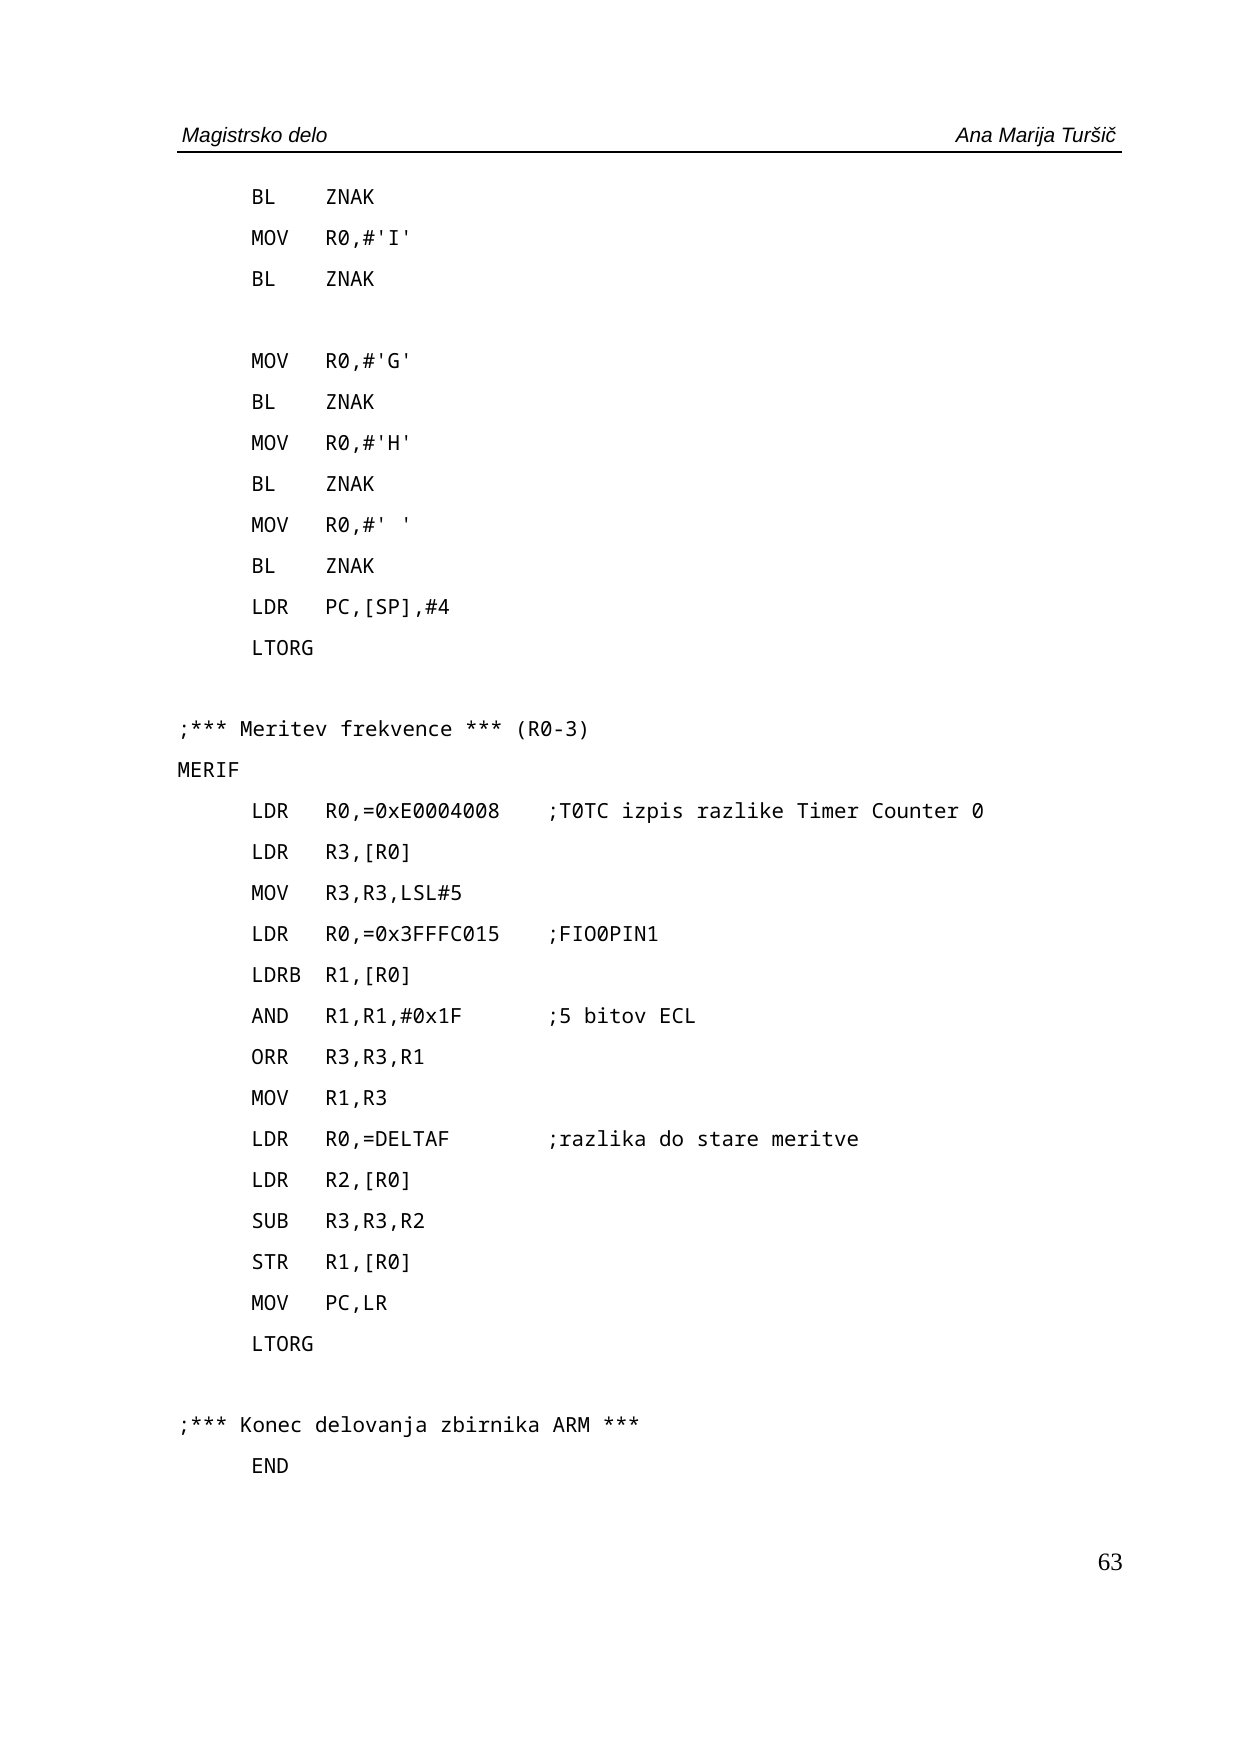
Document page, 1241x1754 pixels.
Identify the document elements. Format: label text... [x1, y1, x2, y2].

text MOV PC,LR [177, 1288, 1122, 1316]
text ;*** Meritev frekvence *** (R0-3) [177, 714, 1122, 743]
text END [177, 1451, 1122, 1480]
text SUB R3,R3,R2 [177, 1206, 1122, 1234]
text BL ZNAK [177, 387, 1122, 416]
text LDR R0,=DELTAF ;razlika do stare meritve [177, 1124, 1122, 1152]
text LTORG [177, 1329, 1122, 1357]
text MOV R3,R3,LSL#5 [177, 878, 1122, 907]
text ;*** Konec delovanja zbirnika ARM *** [177, 1411, 1122, 1439]
text LDR R0,=0xE0004008 ;T0TC izpis razlike Timer Counter 0 [177, 796, 1122, 825]
text MOV R0,#'H' [177, 428, 1122, 456]
text MOV R0,#'I' [177, 223, 1122, 252]
text AND R1,R1,#0x1F ;5 bitov ECL [177, 1001, 1122, 1029]
text STR R1,[R0] [177, 1247, 1122, 1275]
text BL ZNAK [177, 182, 1122, 211]
text LDR PC,[SP],#4 [177, 592, 1122, 620]
text BL ZNAK [177, 551, 1122, 579]
text BL ZNAK [177, 264, 1122, 293]
text LTORG [177, 633, 1122, 661]
text MERIF [177, 756, 1122, 784]
text MOV R0,#'G' [177, 346, 1122, 374]
text BL ZNAK [177, 469, 1122, 497]
text LDR R2,[R0] [177, 1165, 1122, 1193]
text MOV R1,R3 [177, 1083, 1122, 1111]
text ORR R3,R3,R1 [177, 1042, 1122, 1071]
text MOV R0,#' ' [177, 510, 1122, 538]
text LDR R3,[R0] [177, 837, 1122, 866]
text LDRB R1,[R0] [177, 960, 1122, 989]
text LDR R0,=0x3FFFC015 ;FIO0PIN1 [177, 919, 1122, 948]
